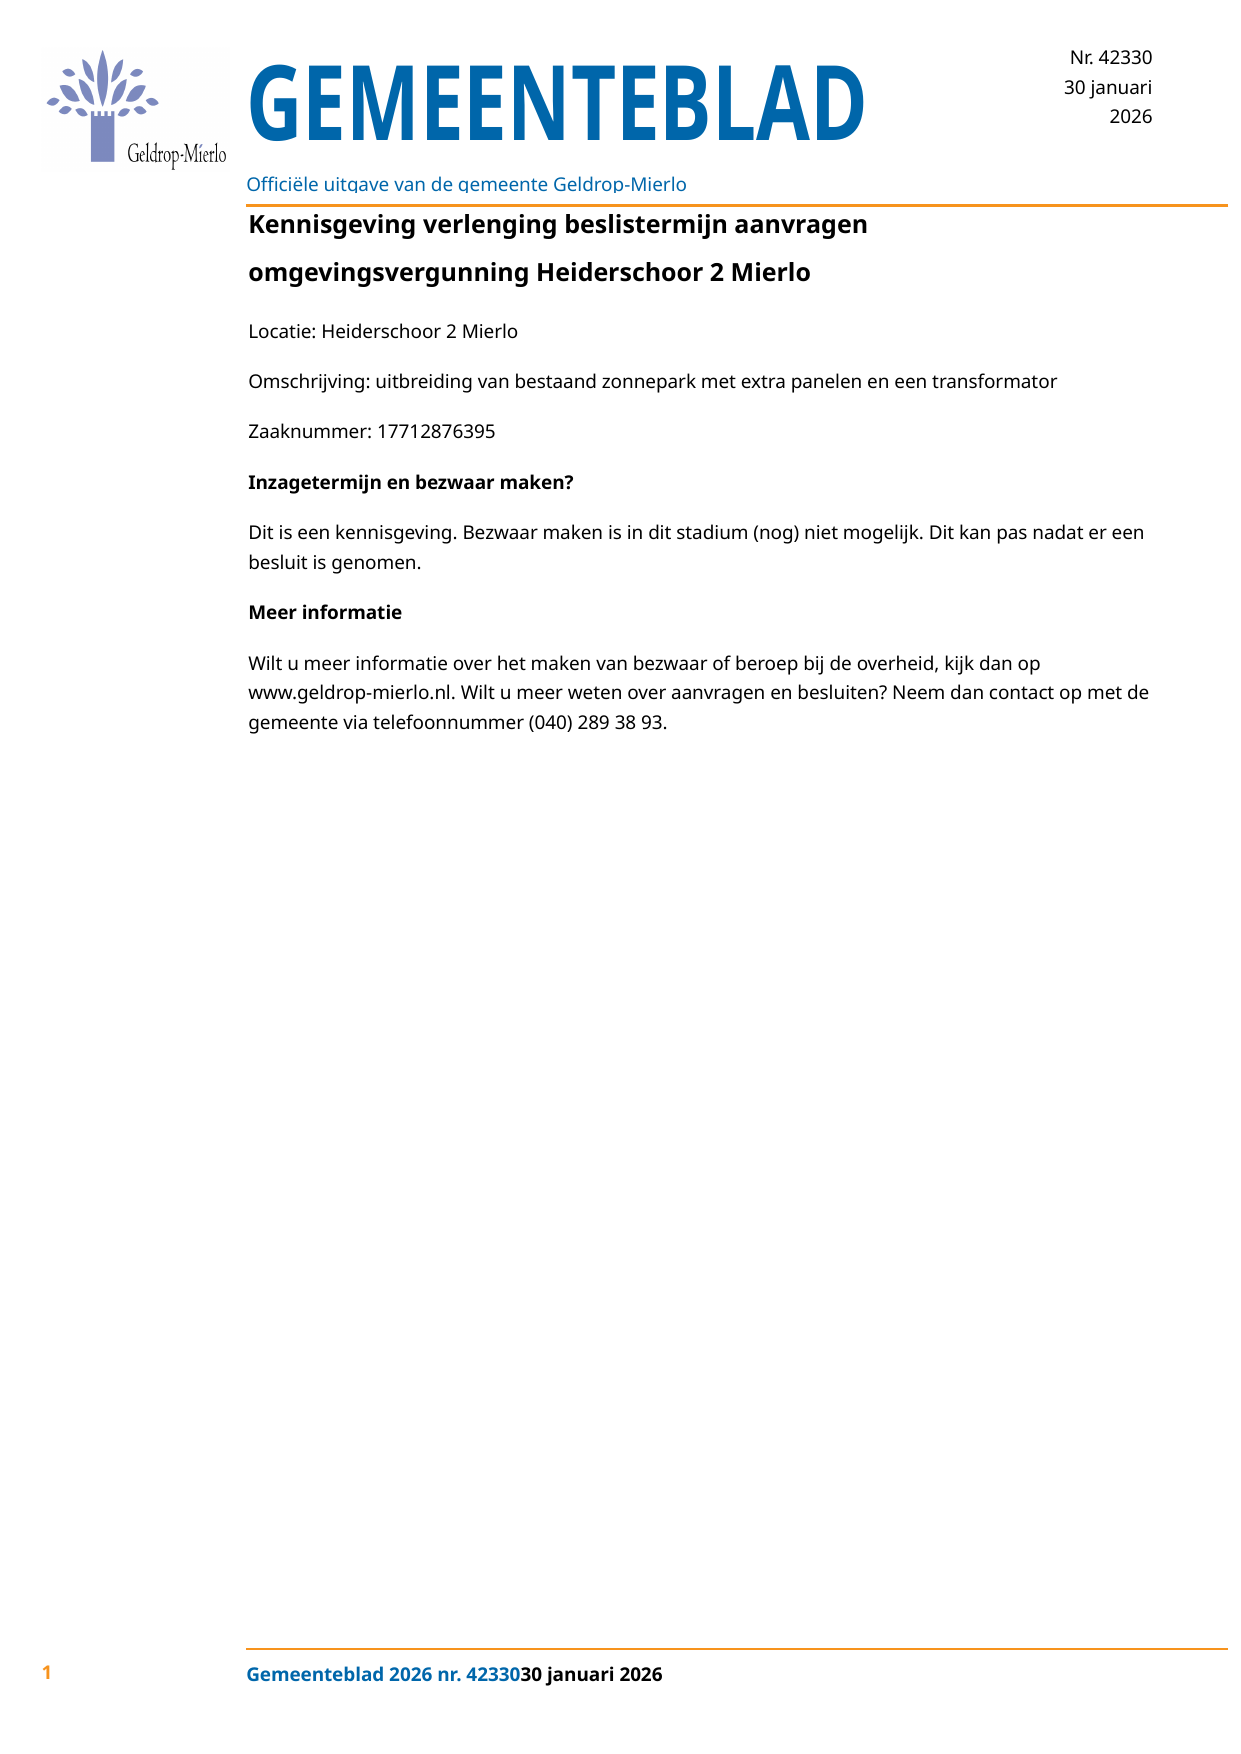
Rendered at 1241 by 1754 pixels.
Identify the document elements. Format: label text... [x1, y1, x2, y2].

text Wilt u meer informatie over het maken van bezwaar of beroep bij de overheid, kijk dan op www.geldrop-mierlo.nl. Wilt u meer weten over aanvragen en besluiten? Neem dan contact op met de gemeente via telefoonnummer (040) 289 38 93. [248, 650, 1152, 735]
text Kennisgeving verlenging beslistermijn aanvragen omgevingsvergunning Heiderschoor 2 Mierlo [248, 207, 1152, 288]
text Omschrijving: uitbreiding van bestaand zonnepark met extra panelen en een transformator [248, 368, 1152, 394]
text Dit is een kennisgeving. Bezwaar maken is in dit stadium (nog) niet mogelijk. Dit kan pas nadat er een besluit is genomen. [248, 519, 1152, 575]
text Meer informatie [248, 599, 1152, 625]
text Zaaknummer: 17712876395 [248, 419, 1152, 444]
text Locatie: Heiderschoor 2 Mierlo [248, 318, 1152, 344]
picture [41, 47, 231, 172]
text Inzagetermijn en bezwaar maken? [248, 469, 1152, 495]
